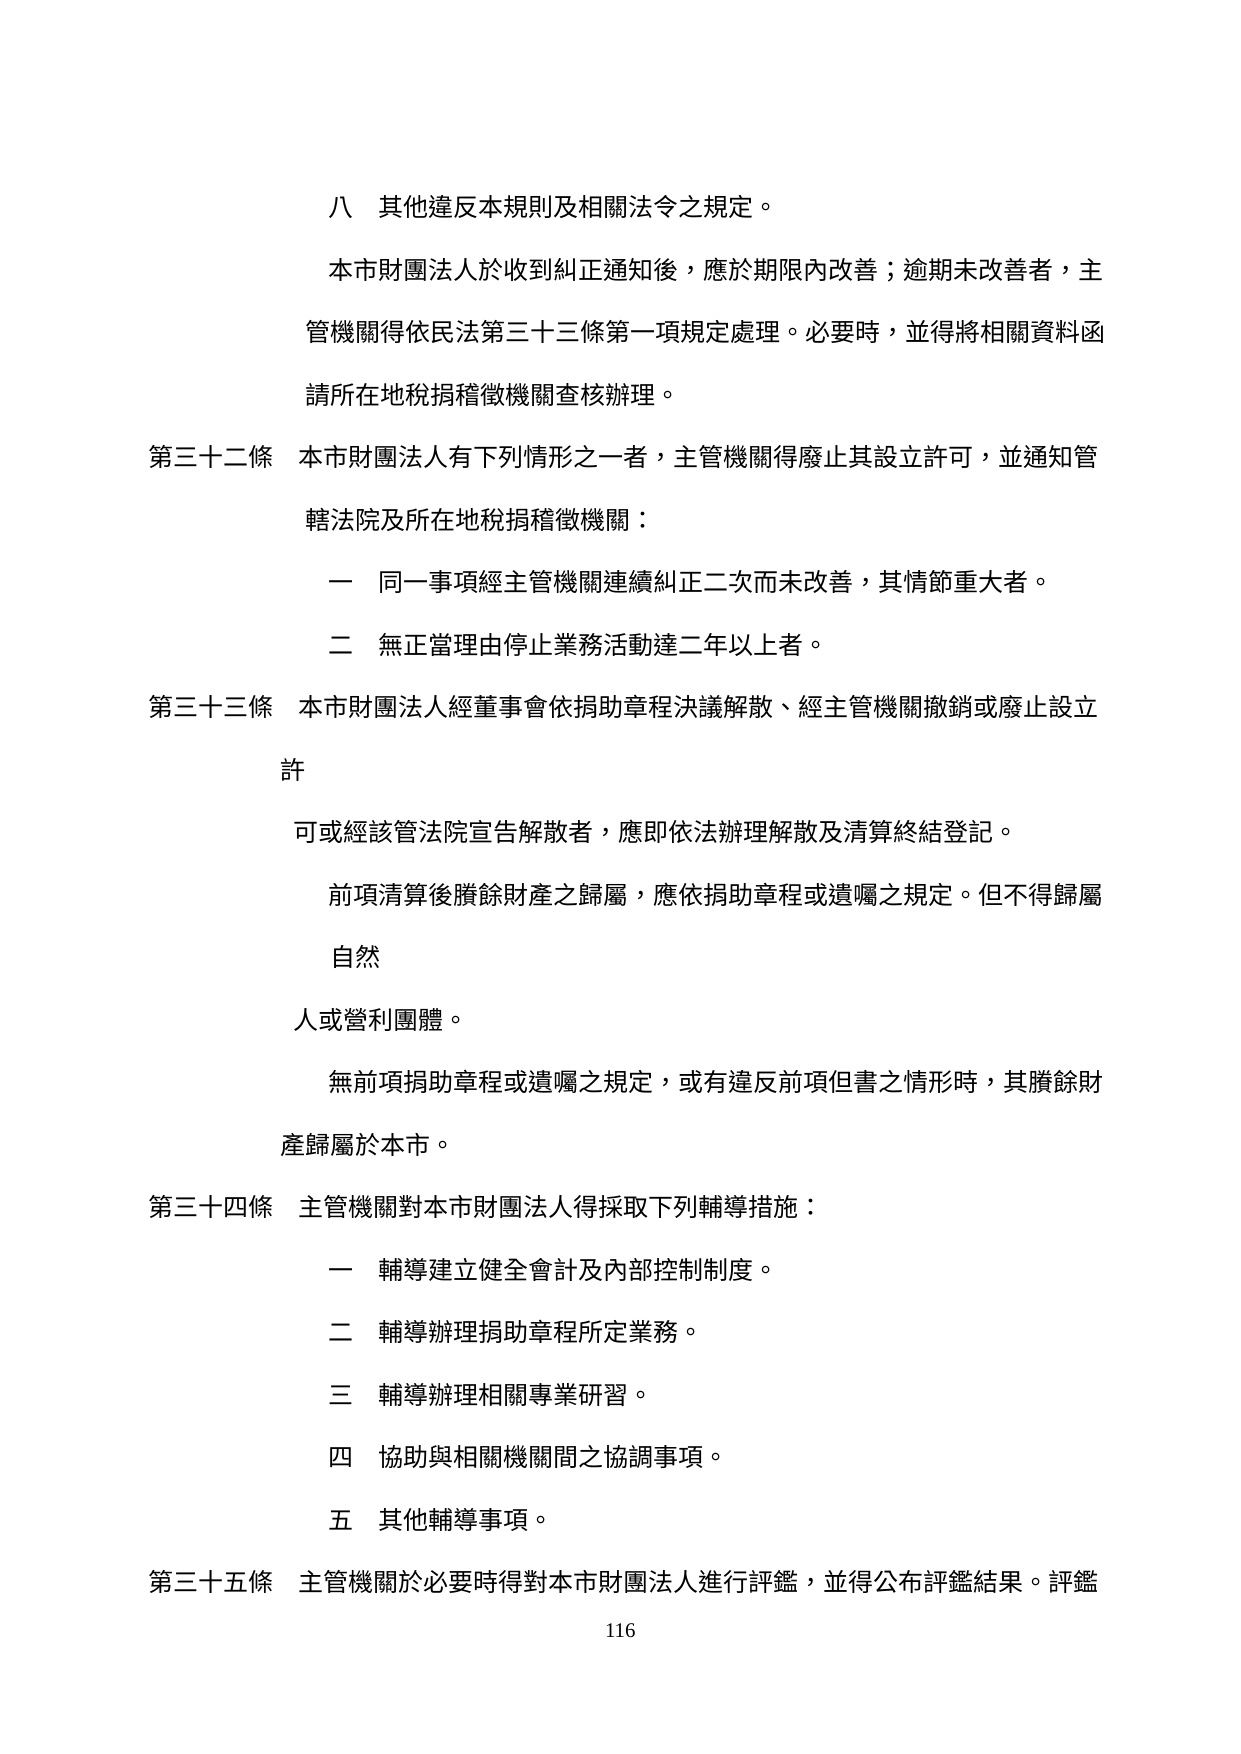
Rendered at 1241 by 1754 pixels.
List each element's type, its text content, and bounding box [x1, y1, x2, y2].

text 可或經該管法院宣告解散者，應即依法辦理解散及清算終結登記。 [293, 789, 1122, 852]
text 人或營利團體。 [293, 977, 1122, 1039]
text 八 其他違反本規則及相關法令之規定。 [118, 164, 1122, 227]
text 前項清算後賸餘財產之歸屬，應依捐助章程或遺囑之規定。但不得歸屬自然 [118, 852, 1122, 977]
text 五 其他輔導事項。 [118, 1477, 1122, 1539]
text 第三十三條 本市財團法人經董事會依捐助章程決議解散、經主管機關撤銷或廢止設立許 [118, 664, 1122, 789]
text 一 同一事項經主管機關連續糾正二次而未改善，其情節重大者。 [118, 539, 1122, 602]
text 一 輔導建立健全會計及內部控制制度。 [118, 1227, 1122, 1289]
text 二 無正當理由停止業務活動達二年以上者。 [118, 602, 1122, 664]
text 無前項捐助章程或遺囑之規定，或有違反前項但書之情形時，其賸餘財產歸屬於本市。 [118, 1039, 1122, 1164]
text 第三十二條 本市財團法人有下列情形之一者，主管機關得廢止其設立許可，並通知管轄法院及所在地稅捐稽徵機關： [118, 414, 1122, 539]
text 本市財團法人於收到糾正通知後，應於期限內改善；逾期未改善者，主管機關得依民法第三十三條第一項規定處理。必要時，並得將相關資料函請所在地稅捐稽徵機關查核辦理。 [118, 227, 1122, 414]
text 第三十五條 主管機關於必要時得對本市財團法人進行評鑑，並得公布評鑑結果。評鑑 [118, 1539, 1122, 1602]
text 二 輔導辦理捐助章程所定業務。 [118, 1289, 1122, 1352]
text 第三十四條 主管機關對本市財團法人得採取下列輔導措施： [118, 1164, 1122, 1227]
text 三 輔導辦理相關專業研習。 [118, 1352, 1122, 1414]
text 四 協助與相關機關間之協調事項。 [118, 1414, 1122, 1477]
